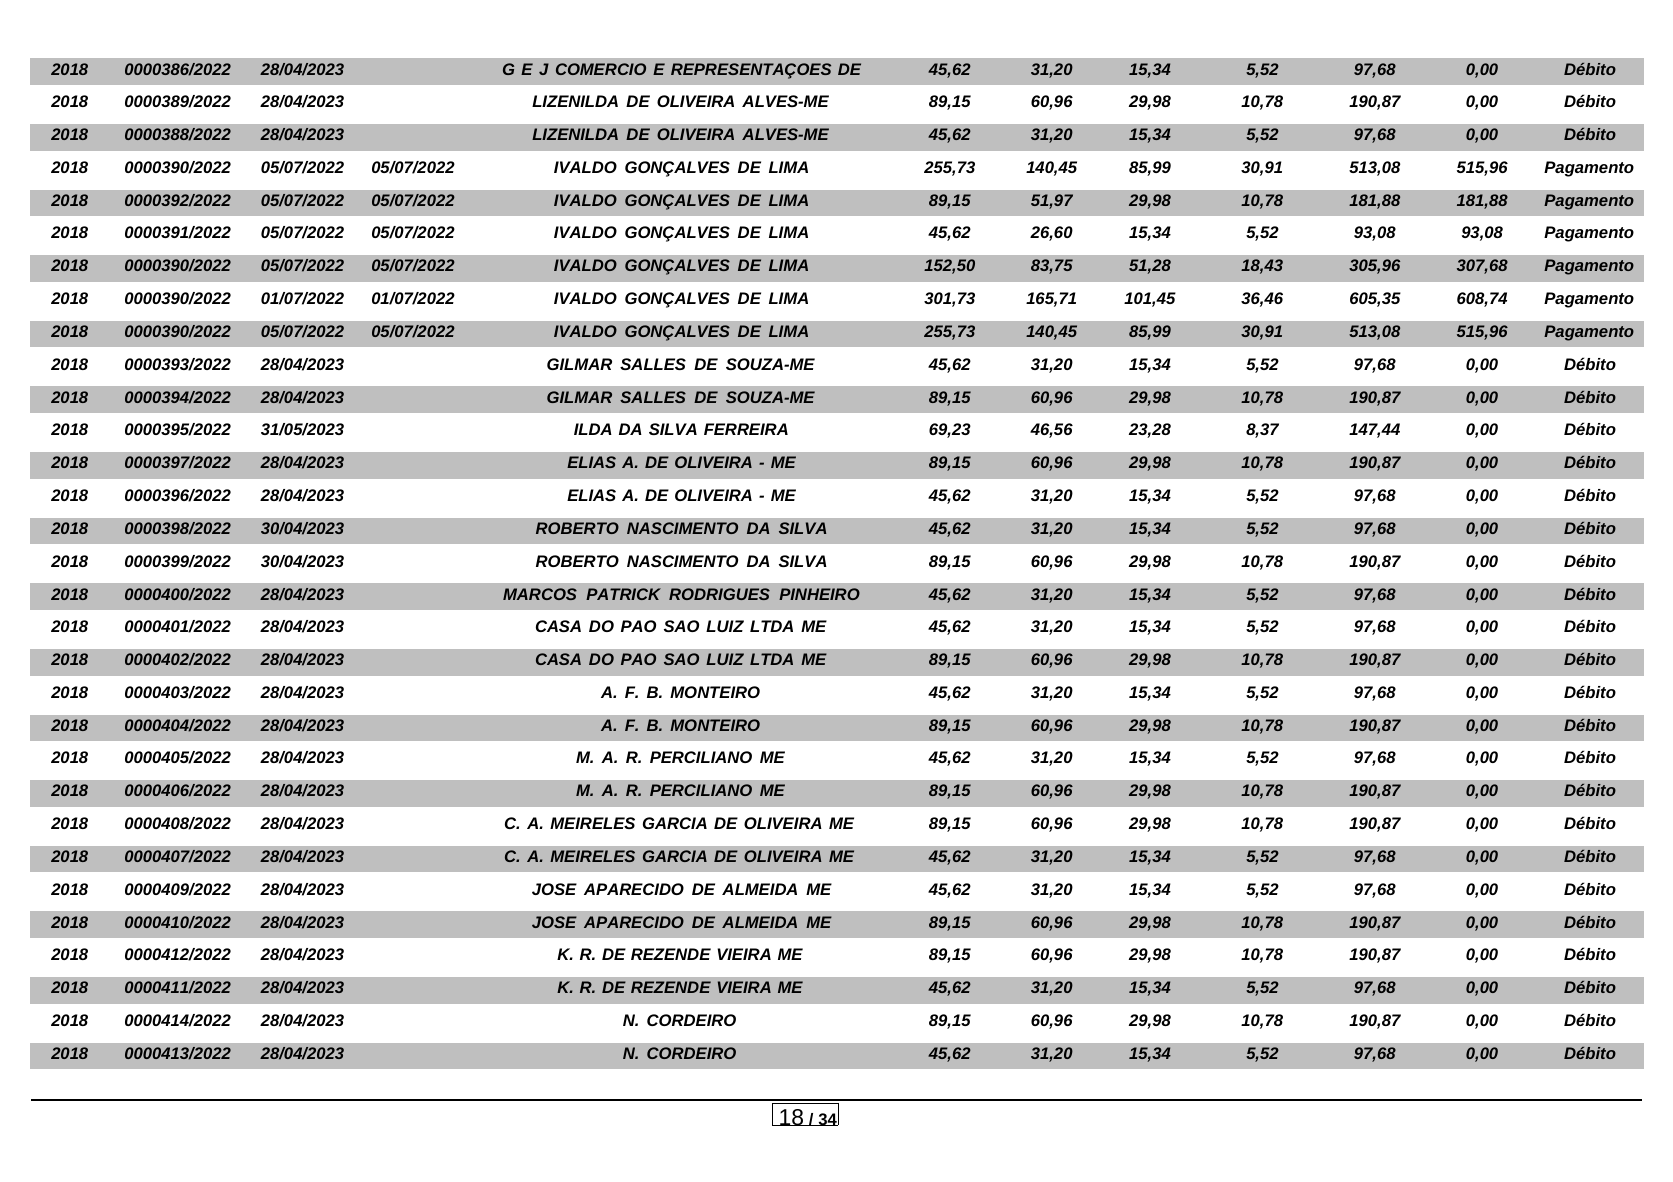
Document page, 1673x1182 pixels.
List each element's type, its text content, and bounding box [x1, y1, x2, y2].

table_cell 2018 [30, 1043, 105, 1069]
table_cell 51,28 [1101, 255, 1209, 282]
table_cell 147,44 [1317, 413, 1429, 452]
table_cell 0000396/2022 [105, 479, 245, 518]
table_cell 05/07/2022 [245, 321, 358, 347]
table_cell 28/04/2023 [245, 649, 358, 676]
table_cell 30/04/2023 [245, 518, 358, 544]
table_cell 31,20 [1001, 676, 1101, 714]
table_header 5,52 [1209, 58, 1317, 85]
table_cell 0,00 [1429, 348, 1524, 386]
table_cell 45,62 [893, 873, 1001, 911]
table_cell 60,96 [1001, 911, 1101, 938]
table_cell 10,78 [1209, 807, 1317, 846]
table_cell 2018 [30, 873, 105, 911]
table_cell 15,34 [1101, 846, 1209, 872]
table_cell 0000393/2022 [105, 348, 245, 386]
table_cell 190,87 [1317, 911, 1429, 938]
table_cell 10,78 [1209, 938, 1317, 977]
table_cell 29,98 [1101, 544, 1209, 583]
table_cell 45,62 [893, 583, 1001, 610]
table_cell 307,68 [1429, 255, 1524, 282]
table_cell 10,78 [1209, 911, 1317, 938]
table_cell 28/04/2023 [245, 676, 358, 714]
table_cell [358, 518, 478, 544]
table_cell 15,34 [1101, 518, 1209, 544]
table_cell 97,68 [1317, 124, 1429, 151]
table_cell 5,52 [1209, 348, 1317, 386]
table_cell 0,00 [1429, 715, 1524, 741]
table_cell 2018 [30, 321, 105, 347]
table_cell Débito [1524, 911, 1644, 938]
table_cell 181,88 [1317, 190, 1429, 216]
table_cell 31,20 [1001, 479, 1101, 518]
table_cell 0,00 [1429, 85, 1524, 124]
table_cell Débito [1524, 452, 1644, 479]
table_cell CASA DO PAO SAO LUIZ LTDA ME [478, 610, 893, 649]
table_cell Débito [1524, 124, 1644, 151]
table_cell Pagamento [1524, 216, 1644, 255]
table_cell 140,45 [1001, 321, 1101, 347]
table_cell 28/04/2023 [245, 386, 358, 413]
table_cell 10,78 [1209, 715, 1317, 741]
table_cell IVALDO GONÇALVES DE LIMA [478, 151, 893, 189]
table_cell 0,00 [1429, 1043, 1524, 1069]
table_cell 0,00 [1429, 610, 1524, 649]
table_cell [358, 741, 478, 780]
table_cell 2018 [30, 807, 105, 846]
table_cell 29,98 [1101, 780, 1209, 807]
table_cell [358, 780, 478, 807]
table_cell 31,20 [1001, 846, 1101, 872]
table_cell 29,98 [1101, 807, 1209, 846]
table_cell [358, 938, 478, 977]
table_cell 97,68 [1317, 676, 1429, 714]
table_cell [358, 807, 478, 846]
table_cell 89,15 [893, 938, 1001, 977]
table_cell 15,34 [1101, 124, 1209, 151]
table_cell 29,98 [1101, 452, 1209, 479]
table_cell Pagamento [1524, 255, 1644, 282]
table_cell IVALDO GONÇALVES DE LIMA [478, 190, 893, 216]
table_cell 2018 [30, 1004, 105, 1043]
table_cell 2018 [30, 348, 105, 386]
table_cell 60,96 [1001, 938, 1101, 977]
table_cell 28/04/2023 [245, 741, 358, 780]
table_cell 0,00 [1429, 780, 1524, 807]
table_cell C. A. MEIRELES GARCIA DE OLIVEIRA ME [478, 807, 893, 846]
table_cell 513,08 [1317, 321, 1429, 347]
table_cell 60,96 [1001, 544, 1101, 583]
table_cell 2018 [30, 452, 105, 479]
table_cell 05/07/2022 [245, 255, 358, 282]
table_cell 60,96 [1001, 85, 1101, 124]
table_cell GILMAR SALLES DE SOUZA-ME [478, 348, 893, 386]
table_cell 190,87 [1317, 544, 1429, 583]
table_cell 2018 [30, 846, 105, 872]
table_cell M. A. R. PERCILIANO ME [478, 741, 893, 780]
table_cell 89,15 [893, 780, 1001, 807]
table_header 2018 [30, 58, 105, 85]
table_cell 0000411/2022 [105, 977, 245, 1004]
table_cell 36,46 [1209, 282, 1317, 321]
table_cell 28/04/2023 [245, 479, 358, 518]
table_cell 0000410/2022 [105, 911, 245, 938]
table_cell 190,87 [1317, 85, 1429, 124]
table_cell 255,73 [893, 321, 1001, 347]
table_cell 5,52 [1209, 873, 1317, 911]
table_cell 15,34 [1101, 741, 1209, 780]
table_cell 89,15 [893, 190, 1001, 216]
table_cell 255,73 [893, 151, 1001, 189]
table_cell 28/04/2023 [245, 911, 358, 938]
table_cell Débito [1524, 807, 1644, 846]
table_cell 31/05/2023 [245, 413, 358, 452]
table_cell 515,96 [1429, 321, 1524, 347]
table_cell 60,96 [1001, 1004, 1101, 1043]
table_cell 2018 [30, 911, 105, 938]
table_cell 0,00 [1429, 518, 1524, 544]
table_cell 15,34 [1101, 977, 1209, 1004]
table_cell 190,87 [1317, 780, 1429, 807]
table_cell 5,52 [1209, 124, 1317, 151]
table_cell 0000401/2022 [105, 610, 245, 649]
table_cell 0,00 [1429, 873, 1524, 911]
table_cell 45,62 [893, 846, 1001, 872]
table_cell [358, 85, 478, 124]
table_cell 28/04/2023 [245, 873, 358, 911]
table_cell 45,62 [893, 479, 1001, 518]
table_cell 181,88 [1429, 190, 1524, 216]
table_cell 23,28 [1101, 413, 1209, 452]
table_cell 0000390/2022 [105, 255, 245, 282]
table_cell K. R. DE REZENDE VIEIRA ME [478, 977, 893, 1004]
table_header 28/04/2023 [245, 58, 358, 85]
table_cell IVALDO GONÇALVES DE LIMA [478, 282, 893, 321]
table_cell 0,00 [1429, 807, 1524, 846]
table_cell 97,68 [1317, 610, 1429, 649]
table_cell 10,78 [1209, 649, 1317, 676]
table_cell 15,34 [1101, 873, 1209, 911]
table_cell 5,52 [1209, 977, 1317, 1004]
table_cell 2018 [30, 649, 105, 676]
table_cell 0,00 [1429, 741, 1524, 780]
table_cell 2018 [30, 85, 105, 124]
table_cell [358, 715, 478, 741]
table_cell [358, 348, 478, 386]
table_cell Débito [1524, 649, 1644, 676]
table_cell 29,98 [1101, 911, 1209, 938]
table_cell 97,68 [1317, 348, 1429, 386]
table_cell 608,74 [1429, 282, 1524, 321]
table_header 31,20 [1001, 58, 1101, 85]
table_cell 0000413/2022 [105, 1043, 245, 1069]
table_cell Débito [1524, 610, 1644, 649]
table_cell 2018 [30, 479, 105, 518]
table_header 0,00 [1429, 58, 1524, 85]
table_cell 0,00 [1429, 977, 1524, 1004]
table_cell 8,37 [1209, 413, 1317, 452]
table_cell 29,98 [1101, 715, 1209, 741]
table_cell 0,00 [1429, 676, 1524, 714]
table_cell 2018 [30, 413, 105, 452]
table_cell [358, 544, 478, 583]
table_cell 0000395/2022 [105, 413, 245, 452]
table_cell 2018 [30, 151, 105, 189]
table_cell 89,15 [893, 911, 1001, 938]
table_cell 97,68 [1317, 873, 1429, 911]
table_cell 15,34 [1101, 479, 1209, 518]
table_cell 45,62 [893, 1043, 1001, 1069]
table_cell 28/04/2023 [245, 807, 358, 846]
table_cell K. R. DE REZENDE VIEIRA ME [478, 938, 893, 977]
table_cell 15,34 [1101, 583, 1209, 610]
table_cell 0,00 [1429, 452, 1524, 479]
table_cell Débito [1524, 479, 1644, 518]
table_cell 60,96 [1001, 452, 1101, 479]
table_header G E J COMERCIO E REPRESENTAÇOES DE [478, 58, 893, 85]
table_cell 69,23 [893, 413, 1001, 452]
table_cell ELIAS A. DE OLIVEIRA - ME [478, 479, 893, 518]
table_cell [358, 911, 478, 938]
table_cell 45,62 [893, 676, 1001, 714]
table_cell 51,97 [1001, 190, 1101, 216]
table_cell 31,20 [1001, 348, 1101, 386]
table_cell 190,87 [1317, 452, 1429, 479]
table_cell IVALDO GONÇALVES DE LIMA [478, 255, 893, 282]
table_cell 30/04/2023 [245, 544, 358, 583]
table_cell 5,52 [1209, 479, 1317, 518]
table_cell 140,45 [1001, 151, 1101, 189]
table_cell 89,15 [893, 544, 1001, 583]
table_cell 2018 [30, 610, 105, 649]
table_cell 0,00 [1429, 413, 1524, 452]
table_cell 97,68 [1317, 977, 1429, 1004]
table_cell Débito [1524, 938, 1644, 977]
table_cell Débito [1524, 583, 1644, 610]
table_cell 2018 [30, 255, 105, 282]
table_cell 0,00 [1429, 124, 1524, 151]
table_cell 05/07/2022 [358, 255, 478, 282]
table_cell 45,62 [893, 124, 1001, 151]
table_cell 301,73 [893, 282, 1001, 321]
table_cell N. CORDEIRO [478, 1043, 893, 1069]
table_cell Pagamento [1524, 321, 1644, 347]
table_header 97,68 [1317, 58, 1429, 85]
table_cell 28/04/2023 [245, 1043, 358, 1069]
table_cell A. F. B. MONTEIRO [478, 676, 893, 714]
table_cell 29,98 [1101, 386, 1209, 413]
table_cell ROBERTO NASCIMENTO DA SILVA [478, 544, 893, 583]
table_cell 10,78 [1209, 544, 1317, 583]
table_cell Débito [1524, 873, 1644, 911]
table_cell [358, 386, 478, 413]
table_cell 2018 [30, 583, 105, 610]
table_cell 93,08 [1317, 216, 1429, 255]
table_cell 28/04/2023 [245, 452, 358, 479]
table_cell [358, 124, 478, 151]
table_cell 0000402/2022 [105, 649, 245, 676]
table_cell 2018 [30, 544, 105, 583]
table_cell 01/07/2022 [245, 282, 358, 321]
table_cell Débito [1524, 846, 1644, 872]
table_cell 45,62 [893, 610, 1001, 649]
table_cell IVALDO GONÇALVES DE LIMA [478, 216, 893, 255]
table_cell 0,00 [1429, 911, 1524, 938]
table_header 0000386/2022 [105, 58, 245, 85]
table_cell 85,99 [1101, 151, 1209, 189]
table_cell [358, 676, 478, 714]
table_cell 28/04/2023 [245, 348, 358, 386]
table_cell ROBERTO NASCIMENTO DA SILVA [478, 518, 893, 544]
table_cell 29,98 [1101, 1004, 1209, 1043]
table_cell Débito [1524, 348, 1644, 386]
table_cell 46,56 [1001, 413, 1101, 452]
table_cell 29,98 [1101, 938, 1209, 977]
table_cell GILMAR SALLES DE SOUZA-ME [478, 386, 893, 413]
table_cell 2018 [30, 938, 105, 977]
table_cell 5,52 [1209, 1043, 1317, 1069]
table_cell 305,96 [1317, 255, 1429, 282]
table_cell Pagamento [1524, 190, 1644, 216]
table_cell 0000407/2022 [105, 846, 245, 872]
table_cell 5,52 [1209, 610, 1317, 649]
table_cell 45,62 [893, 518, 1001, 544]
table_cell JOSE APARECIDO DE ALMEIDA ME [478, 911, 893, 938]
table_cell 05/07/2022 [358, 216, 478, 255]
table_cell 28/04/2023 [245, 610, 358, 649]
table_cell ELIAS A. DE OLIVEIRA - ME [478, 452, 893, 479]
table_cell 31,20 [1001, 977, 1101, 1004]
table_cell 28/04/2023 [245, 715, 358, 741]
table_cell [358, 583, 478, 610]
table_cell 190,87 [1317, 649, 1429, 676]
table_cell 2018 [30, 124, 105, 151]
table_cell 2018 [30, 518, 105, 544]
table_cell C. A. MEIRELES GARCIA DE OLIVEIRA ME [478, 846, 893, 872]
table_cell 31,20 [1001, 1043, 1101, 1069]
table_cell Pagamento [1524, 151, 1644, 189]
table_cell 31,20 [1001, 610, 1101, 649]
table_cell Débito [1524, 85, 1644, 124]
table_cell 190,87 [1317, 938, 1429, 977]
table_cell 0,00 [1429, 938, 1524, 977]
table_header Débito [1524, 58, 1644, 85]
table_cell 2018 [30, 741, 105, 780]
table_cell 31,20 [1001, 583, 1101, 610]
table_cell 28/04/2023 [245, 124, 358, 151]
table_cell 5,52 [1209, 216, 1317, 255]
table_cell 0000409/2022 [105, 873, 245, 911]
table_cell 83,75 [1001, 255, 1101, 282]
table_cell 29,98 [1101, 190, 1209, 216]
table_cell 0000405/2022 [105, 741, 245, 780]
table_cell 18,43 [1209, 255, 1317, 282]
table_cell 26,60 [1001, 216, 1101, 255]
table_cell 97,68 [1317, 583, 1429, 610]
table_cell 31,20 [1001, 518, 1101, 544]
table_cell 0,00 [1429, 649, 1524, 676]
table_cell [358, 452, 478, 479]
table_cell 05/07/2022 [358, 151, 478, 189]
table_cell 0,00 [1429, 1004, 1524, 1043]
table_cell 0000399/2022 [105, 544, 245, 583]
table_cell 01/07/2022 [358, 282, 478, 321]
table_cell 152,50 [893, 255, 1001, 282]
table_cell 28/04/2023 [245, 780, 358, 807]
table_cell 97,68 [1317, 741, 1429, 780]
table_cell 2018 [30, 282, 105, 321]
table_cell 30,91 [1209, 321, 1317, 347]
table_cell 97,68 [1317, 1043, 1429, 1069]
table_cell 2018 [30, 715, 105, 741]
table_cell 10,78 [1209, 190, 1317, 216]
table_cell Débito [1524, 741, 1644, 780]
table_cell [358, 873, 478, 911]
table_cell Débito [1524, 413, 1644, 452]
table_cell 93,08 [1429, 216, 1524, 255]
table_cell 513,08 [1317, 151, 1429, 189]
table_cell [358, 649, 478, 676]
table_cell 89,15 [893, 649, 1001, 676]
table_cell [358, 610, 478, 649]
table_cell 31,20 [1001, 873, 1101, 911]
table_cell 89,15 [893, 386, 1001, 413]
table_cell 85,99 [1101, 321, 1209, 347]
table_cell 60,96 [1001, 807, 1101, 846]
table_cell 190,87 [1317, 807, 1429, 846]
table_cell [358, 1004, 478, 1043]
table_cell 05/07/2022 [358, 190, 478, 216]
table_cell 190,87 [1317, 715, 1429, 741]
table_cell 30,91 [1209, 151, 1317, 189]
table_cell 28/04/2023 [245, 846, 358, 872]
table_cell 0,00 [1429, 583, 1524, 610]
table_cell N. CORDEIRO [478, 1004, 893, 1043]
table_cell 15,34 [1101, 610, 1209, 649]
table_cell 89,15 [893, 1004, 1001, 1043]
table_header 45,62 [893, 58, 1001, 85]
table_cell 5,52 [1209, 583, 1317, 610]
table_cell 5,52 [1209, 741, 1317, 780]
table_cell 15,34 [1101, 216, 1209, 255]
table_cell 10,78 [1209, 452, 1317, 479]
table_cell [358, 1043, 478, 1069]
table_cell [358, 846, 478, 872]
table_cell 15,34 [1101, 676, 1209, 714]
table_cell 28/04/2023 [245, 583, 358, 610]
table_cell 190,87 [1317, 386, 1429, 413]
table_cell Débito [1524, 977, 1644, 1004]
table_cell CASA DO PAO SAO LUIZ LTDA ME [478, 649, 893, 676]
table_cell 05/07/2022 [245, 216, 358, 255]
table_cell 89,15 [893, 452, 1001, 479]
table_cell 0000390/2022 [105, 151, 245, 189]
table_cell 5,52 [1209, 846, 1317, 872]
table_cell Débito [1524, 518, 1644, 544]
table_cell 28/04/2023 [245, 977, 358, 1004]
table_cell 605,35 [1317, 282, 1429, 321]
table_cell 29,98 [1101, 649, 1209, 676]
table_cell 0000406/2022 [105, 780, 245, 807]
table_cell 60,96 [1001, 649, 1101, 676]
table_cell 05/07/2022 [245, 151, 358, 189]
table_cell 15,34 [1101, 1043, 1209, 1069]
table_cell 2018 [30, 190, 105, 216]
table_cell 0,00 [1429, 544, 1524, 583]
table_cell JOSE APARECIDO DE ALMEIDA ME [478, 873, 893, 911]
table_cell 28/04/2023 [245, 938, 358, 977]
table_cell 45,62 [893, 348, 1001, 386]
table_cell Pagamento [1524, 282, 1644, 321]
table_cell 45,62 [893, 216, 1001, 255]
table_cell 0000397/2022 [105, 452, 245, 479]
table_cell 0000390/2022 [105, 321, 245, 347]
table_cell Débito [1524, 1004, 1644, 1043]
table_cell 89,15 [893, 715, 1001, 741]
table_cell 0000388/2022 [105, 124, 245, 151]
table_cell 0000408/2022 [105, 807, 245, 846]
table_cell 05/07/2022 [245, 190, 358, 216]
table_cell 0000403/2022 [105, 676, 245, 714]
table_cell 60,96 [1001, 780, 1101, 807]
table_cell 2018 [30, 977, 105, 1004]
table_header [358, 58, 478, 85]
table_cell 0000398/2022 [105, 518, 245, 544]
table_cell 0000389/2022 [105, 85, 245, 124]
table_cell 31,20 [1001, 741, 1101, 780]
table_cell LIZENILDA DE OLIVEIRA ALVES-ME [478, 124, 893, 151]
table_cell 0000394/2022 [105, 386, 245, 413]
table_cell Débito [1524, 386, 1644, 413]
table_cell Débito [1524, 544, 1644, 583]
table_cell IVALDO GONÇALVES DE LIMA [478, 321, 893, 347]
table_cell MARCOS PATRICK RODRIGUES PINHEIRO [478, 583, 893, 610]
table_cell 05/07/2022 [358, 321, 478, 347]
table_cell 97,68 [1317, 479, 1429, 518]
table_cell 60,96 [1001, 386, 1101, 413]
table_cell Débito [1524, 1043, 1644, 1069]
table_cell 29,98 [1101, 85, 1209, 124]
table_cell 5,52 [1209, 676, 1317, 714]
table_cell 190,87 [1317, 1004, 1429, 1043]
table_cell 89,15 [893, 807, 1001, 846]
table_cell 10,78 [1209, 1004, 1317, 1043]
table_cell Débito [1524, 780, 1644, 807]
table_cell 10,78 [1209, 386, 1317, 413]
table_cell 5,52 [1209, 518, 1317, 544]
table_cell 97,68 [1317, 518, 1429, 544]
table_cell 0000391/2022 [105, 216, 245, 255]
table_cell 60,96 [1001, 715, 1101, 741]
table_cell 0000392/2022 [105, 190, 245, 216]
table_cell 97,68 [1317, 846, 1429, 872]
table_cell 31,20 [1001, 124, 1101, 151]
table_cell 515,96 [1429, 151, 1524, 189]
table_cell 10,78 [1209, 780, 1317, 807]
table_cell ILDA DA SILVA FERREIRA [478, 413, 893, 452]
table_cell 0000390/2022 [105, 282, 245, 321]
table_cell 101,45 [1101, 282, 1209, 321]
table_cell 2018 [30, 780, 105, 807]
table_cell 0000414/2022 [105, 1004, 245, 1043]
table_cell 45,62 [893, 741, 1001, 780]
table_cell [358, 977, 478, 1004]
table_cell 0000404/2022 [105, 715, 245, 741]
table_cell 89,15 [893, 85, 1001, 124]
table_cell [358, 479, 478, 518]
table_cell LIZENILDA DE OLIVEIRA ALVES-ME [478, 85, 893, 124]
table_cell 2018 [30, 676, 105, 714]
table_cell 28/04/2023 [245, 85, 358, 124]
table_cell 0000400/2022 [105, 583, 245, 610]
table_cell 28/04/2023 [245, 1004, 358, 1043]
table_cell [358, 413, 478, 452]
table_cell 165,71 [1001, 282, 1101, 321]
table_cell A. F. B. MONTEIRO [478, 715, 893, 741]
table_cell Débito [1524, 715, 1644, 741]
table_cell Débito [1524, 676, 1644, 714]
table_cell 0000412/2022 [105, 938, 245, 977]
table_cell 0,00 [1429, 846, 1524, 872]
table_cell 2018 [30, 386, 105, 413]
table_cell 0,00 [1429, 479, 1524, 518]
table_cell 2018 [30, 216, 105, 255]
table_cell 0,00 [1429, 386, 1524, 413]
table_cell M. A. R. PERCILIANO ME [478, 780, 893, 807]
table_cell 15,34 [1101, 348, 1209, 386]
table_cell 10,78 [1209, 85, 1317, 124]
table_cell 45,62 [893, 977, 1001, 1004]
table_header 15,34 [1101, 58, 1209, 85]
